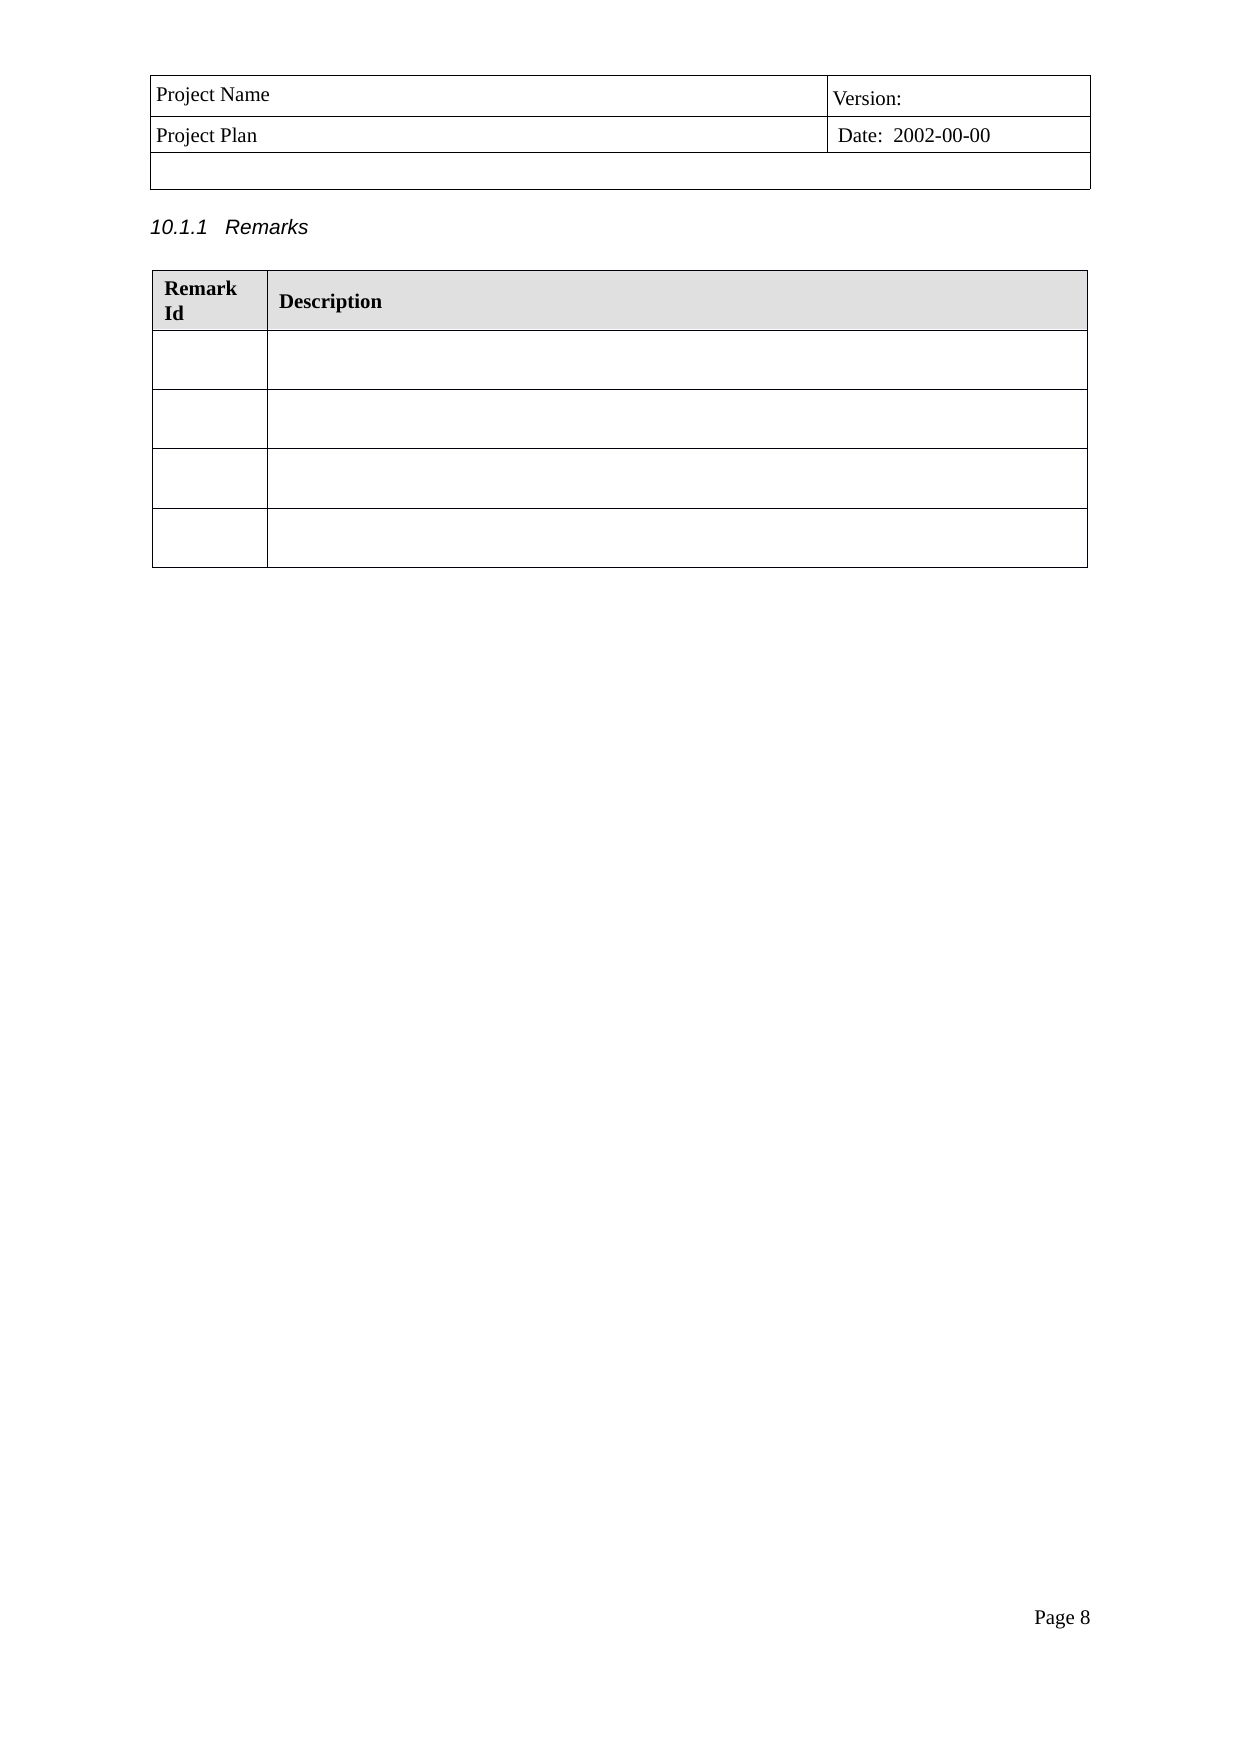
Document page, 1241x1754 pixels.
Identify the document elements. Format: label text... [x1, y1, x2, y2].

table_cell [153, 509, 267, 567]
table_header Remark Id [153, 271, 267, 329]
table_cell [153, 449, 267, 508]
table_cell [268, 331, 1087, 389]
subtitle Remarks [150, 214, 1090, 239]
table_cell [268, 449, 1087, 508]
table_cell [153, 390, 267, 448]
table_cell [153, 331, 267, 389]
table_header Description [268, 271, 1087, 329]
table_cell [268, 509, 1087, 567]
table_cell [268, 390, 1087, 448]
